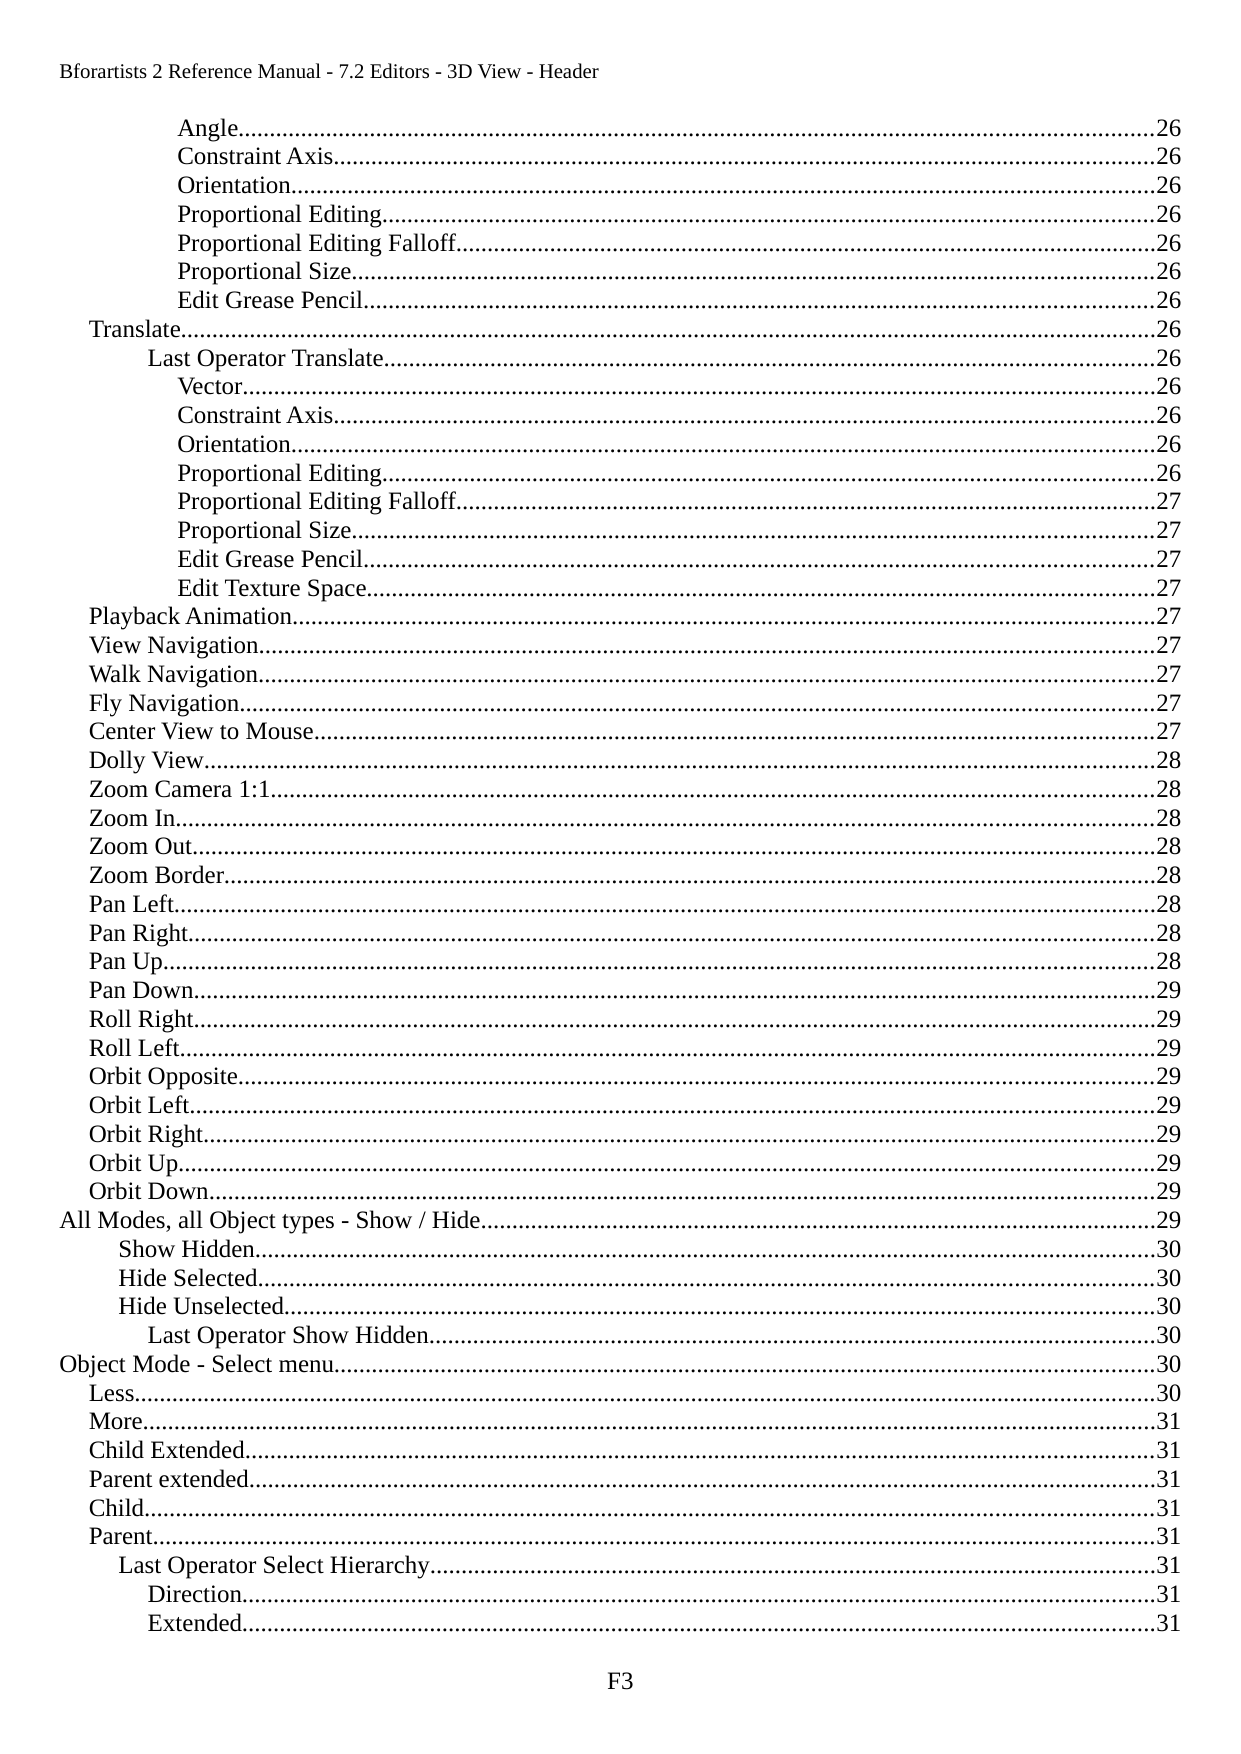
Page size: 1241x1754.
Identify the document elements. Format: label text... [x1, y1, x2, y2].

text Less 30 [88, 1378, 1181, 1406]
text Playback Animation 27 [88, 601, 1181, 630]
text Pan Left 28 [88, 889, 1181, 918]
text Parent 31 [88, 1521, 1181, 1550]
text Show Hidden 30 [118, 1234, 1181, 1263]
text Zoom Camera 1:1 28 [88, 774, 1181, 803]
text More 31 [88, 1406, 1181, 1435]
text Orientation 26 [177, 170, 1181, 199]
text Extended 31 [147, 1608, 1181, 1636]
text Orbit Up 29 [88, 1148, 1181, 1176]
text Last Operator Show Hidden 30 [147, 1320, 1181, 1349]
text Proportional Editing Falloff 27 [177, 486, 1181, 515]
text Child Extended 31 [88, 1435, 1181, 1464]
text Walk Navigation 27 [88, 659, 1181, 688]
text Constraint Axis 26 [177, 141, 1181, 170]
text Zoom In 28 [88, 803, 1181, 831]
text Roll Right 29 [88, 1004, 1181, 1033]
text Vector 26 [177, 371, 1181, 400]
text Fly Navigation 27 [88, 688, 1181, 716]
text Direction 31 [147, 1579, 1181, 1608]
text Orbit Opposite 29 [88, 1061, 1181, 1090]
text Translate 26 [88, 314, 1181, 343]
text Zoom Out 28 [88, 831, 1181, 860]
text View Navigation 27 [88, 630, 1181, 659]
text Edit Texture Space 27 [177, 573, 1181, 601]
text Pan Right 28 [88, 918, 1181, 946]
text Proportional Editing 26 [177, 458, 1181, 486]
text Pan Down 29 [88, 975, 1181, 1004]
text Object Mode - Select menu 30 [59, 1349, 1181, 1378]
text Constraint Axis 26 [177, 400, 1181, 429]
text Edit Grease Pencil 26 [177, 285, 1181, 314]
text Last Operator Select Hierarchy 31 [118, 1550, 1181, 1579]
text Orbit Down 29 [88, 1176, 1181, 1205]
text Hide Unselected 30 [118, 1291, 1181, 1320]
text Orbit Left 29 [88, 1090, 1181, 1119]
text Orientation 26 [177, 429, 1181, 458]
text All Modes, all Object types - Show / Hide 29 [59, 1205, 1181, 1234]
text Child 31 [88, 1493, 1181, 1521]
text Proportional Size 26 [177, 256, 1181, 285]
text Dolly View 28 [88, 745, 1181, 774]
text Center View to Mouse 27 [88, 716, 1181, 745]
text Edit Grease Pencil 27 [177, 544, 1181, 573]
text Roll Left 29 [88, 1033, 1181, 1061]
text Zoom Border 28 [88, 860, 1181, 889]
text Hide Selected 30 [118, 1263, 1181, 1291]
text Orbit Right 29 [88, 1119, 1181, 1148]
text Proportional Editing Falloff 26 [177, 228, 1181, 256]
text Proportional Editing 26 [177, 199, 1181, 228]
text Angle 26 [177, 113, 1181, 141]
text Pan Up 28 [88, 946, 1181, 975]
text Last Operator Translate 26 [147, 343, 1181, 371]
text Parent extended 31 [88, 1464, 1181, 1493]
text Proportional Size 27 [177, 515, 1181, 544]
